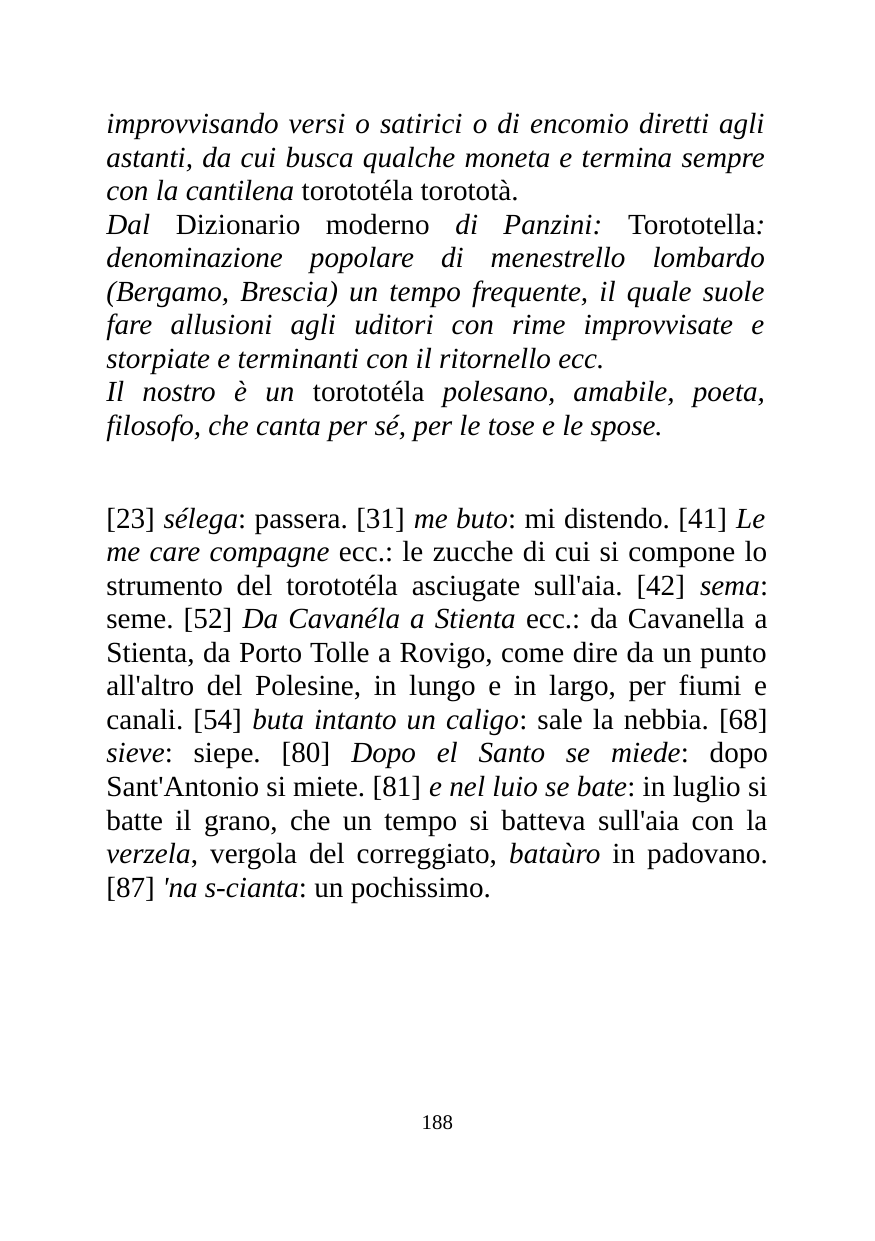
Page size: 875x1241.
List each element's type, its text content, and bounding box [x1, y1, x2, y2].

text [23] sélega: passera. [31] me buto: mi distendo. [41] Le me care compagne ecc.: le zucche di cui si compone lo strumento del torototéla asciugate sull'aia. [42] sema: seme. [52] Da Cavanéla a Stienta ecc.: da Cavanella a Stienta, da Porto Tolle a Rovigo, come dire da un punto all'altro del Polesine, in lungo e in largo, per fiumi e canali. [54] buta intanto un caligo: sale la nebbia. [68] sieve: siepe. [80] Dopo el Santo se miede: dopo Sant'Antonio si miete. [81] e nel luio se bate: in luglio si batte il grano, che un tempo si batteva sull'aia con la verzela, vergola del correggiato, bataùro in padovano. [87] 'na s-cianta: un pochissimo. [106, 501, 768, 903]
text improvvisando versi o satirici o di encomio diretti agli astanti, da cui busca qualche moneta e termina sempre con la cantilena torototéla torototà. [106, 106, 768, 207]
text Dal Dizionario moderno di Panzini: Torototella: denominazione popolare di menestrello lombardo (Bergamo, Brescia) un tempo frequente, il quale suole fare allusioni agli uditori con rime improvvisate e storpiate e terminanti con il ritornello ecc. [106, 207, 768, 374]
text Il nostro è un torototéla polesano, amabile, poeta, filosofo, che canta per sé, per le tose e le spose. [106, 374, 768, 442]
